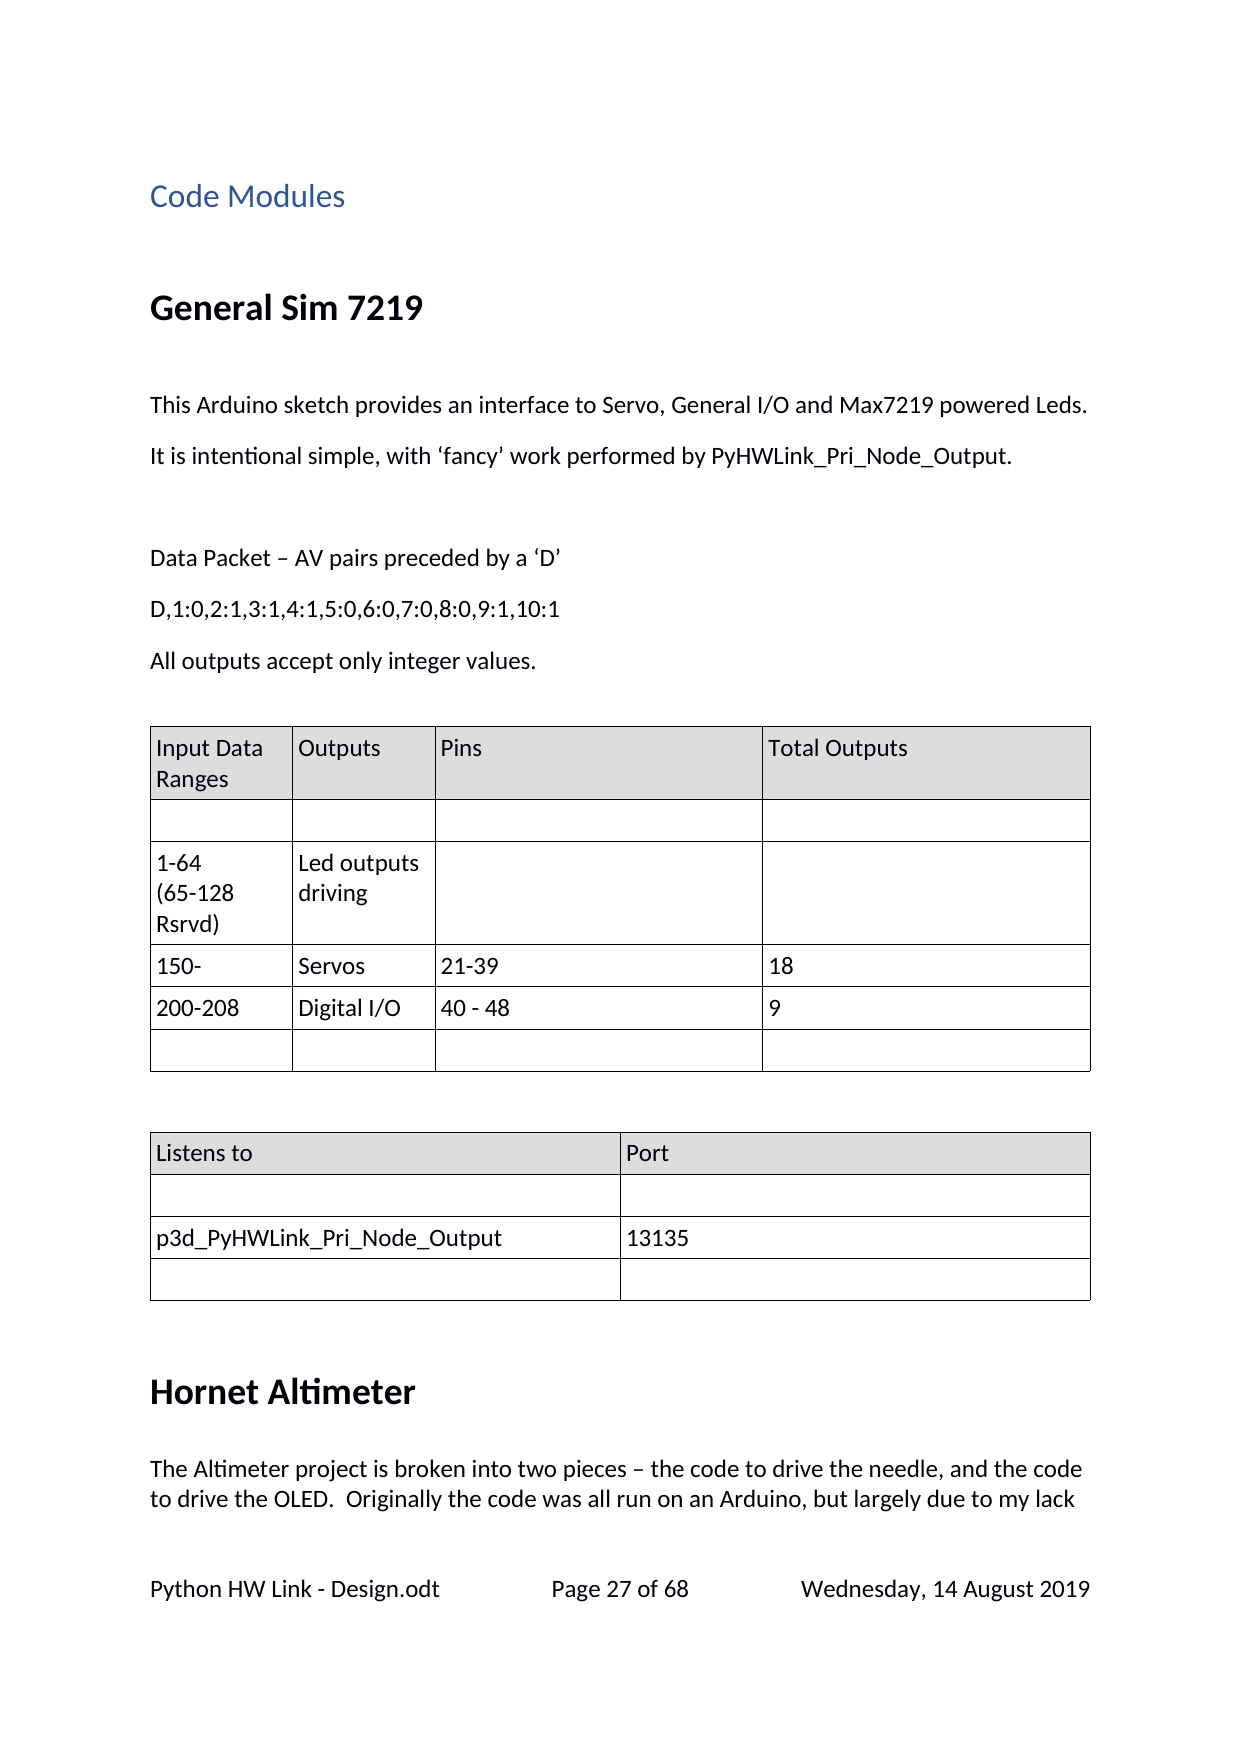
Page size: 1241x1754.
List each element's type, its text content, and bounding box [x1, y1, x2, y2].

table_cell Digital I/O [293, 987, 435, 1028]
table_cell 9 [763, 987, 1090, 1028]
table_cell Servos [293, 945, 435, 986]
table_cell 13135 [621, 1217, 1090, 1258]
table_cell [763, 842, 1090, 944]
table_cell [151, 1175, 620, 1216]
table_header Listens to [151, 1133, 620, 1174]
subtitle General Sim 7219 [150, 284, 1090, 329]
subtitle Hornet Altimeter [150, 1368, 1090, 1414]
table_cell 21-39 [436, 945, 762, 986]
table_cell [763, 1030, 1090, 1071]
text It is intentional simple, with ‘fancy’ work performed by PyHWLink_Pri_Node_Output. [150, 440, 1090, 471]
text This Arduino sketch provides an interface to Servo, General I/O and Max7219 powered Leds. [150, 389, 1090, 419]
table_cell p3d_PyHWLink_Pri_Node_Output [151, 1217, 620, 1258]
table_cell 200-208 [151, 987, 292, 1028]
table_header Input Data Ranges [151, 727, 292, 799]
table_cell [151, 1259, 620, 1300]
table_header Pins [436, 727, 762, 799]
table_cell [436, 1030, 762, 1071]
table_cell 40 - 48 [436, 987, 762, 1028]
table_cell 1-64 (65-128 Rsrvd) [151, 842, 292, 944]
table_cell [763, 800, 1090, 841]
table_cell [151, 800, 292, 841]
table_header Outputs [293, 727, 435, 799]
text The Altimeter project is broken into two pieces – the code to drive the needle, and the code to drive the OLED. Originally the code was all run on an Arduino, but largely due to my lack [150, 1453, 1090, 1514]
table_cell [621, 1175, 1090, 1216]
subtitle Code Modules [150, 175, 1090, 216]
text D,1:0,2:1,3:1,4:1,5:0,6:0,7:0,8:0,9:1,10:1 [150, 594, 1090, 624]
text All outputs accept only integer values. [150, 645, 1090, 675]
table_header Port [621, 1133, 1090, 1174]
table_cell [293, 800, 435, 841]
table_header Total Outputs [763, 727, 1090, 799]
table_cell [151, 1030, 292, 1071]
text Data Packet – AV pairs preceded by a ‘D’ [150, 542, 1090, 573]
table_cell [293, 1030, 435, 1071]
table_cell 150- [151, 945, 292, 986]
table_cell [621, 1259, 1090, 1300]
table_cell [436, 842, 762, 944]
table_cell 18 [763, 945, 1090, 986]
table_cell [436, 800, 762, 841]
table_cell Led outputs driving [293, 842, 435, 944]
